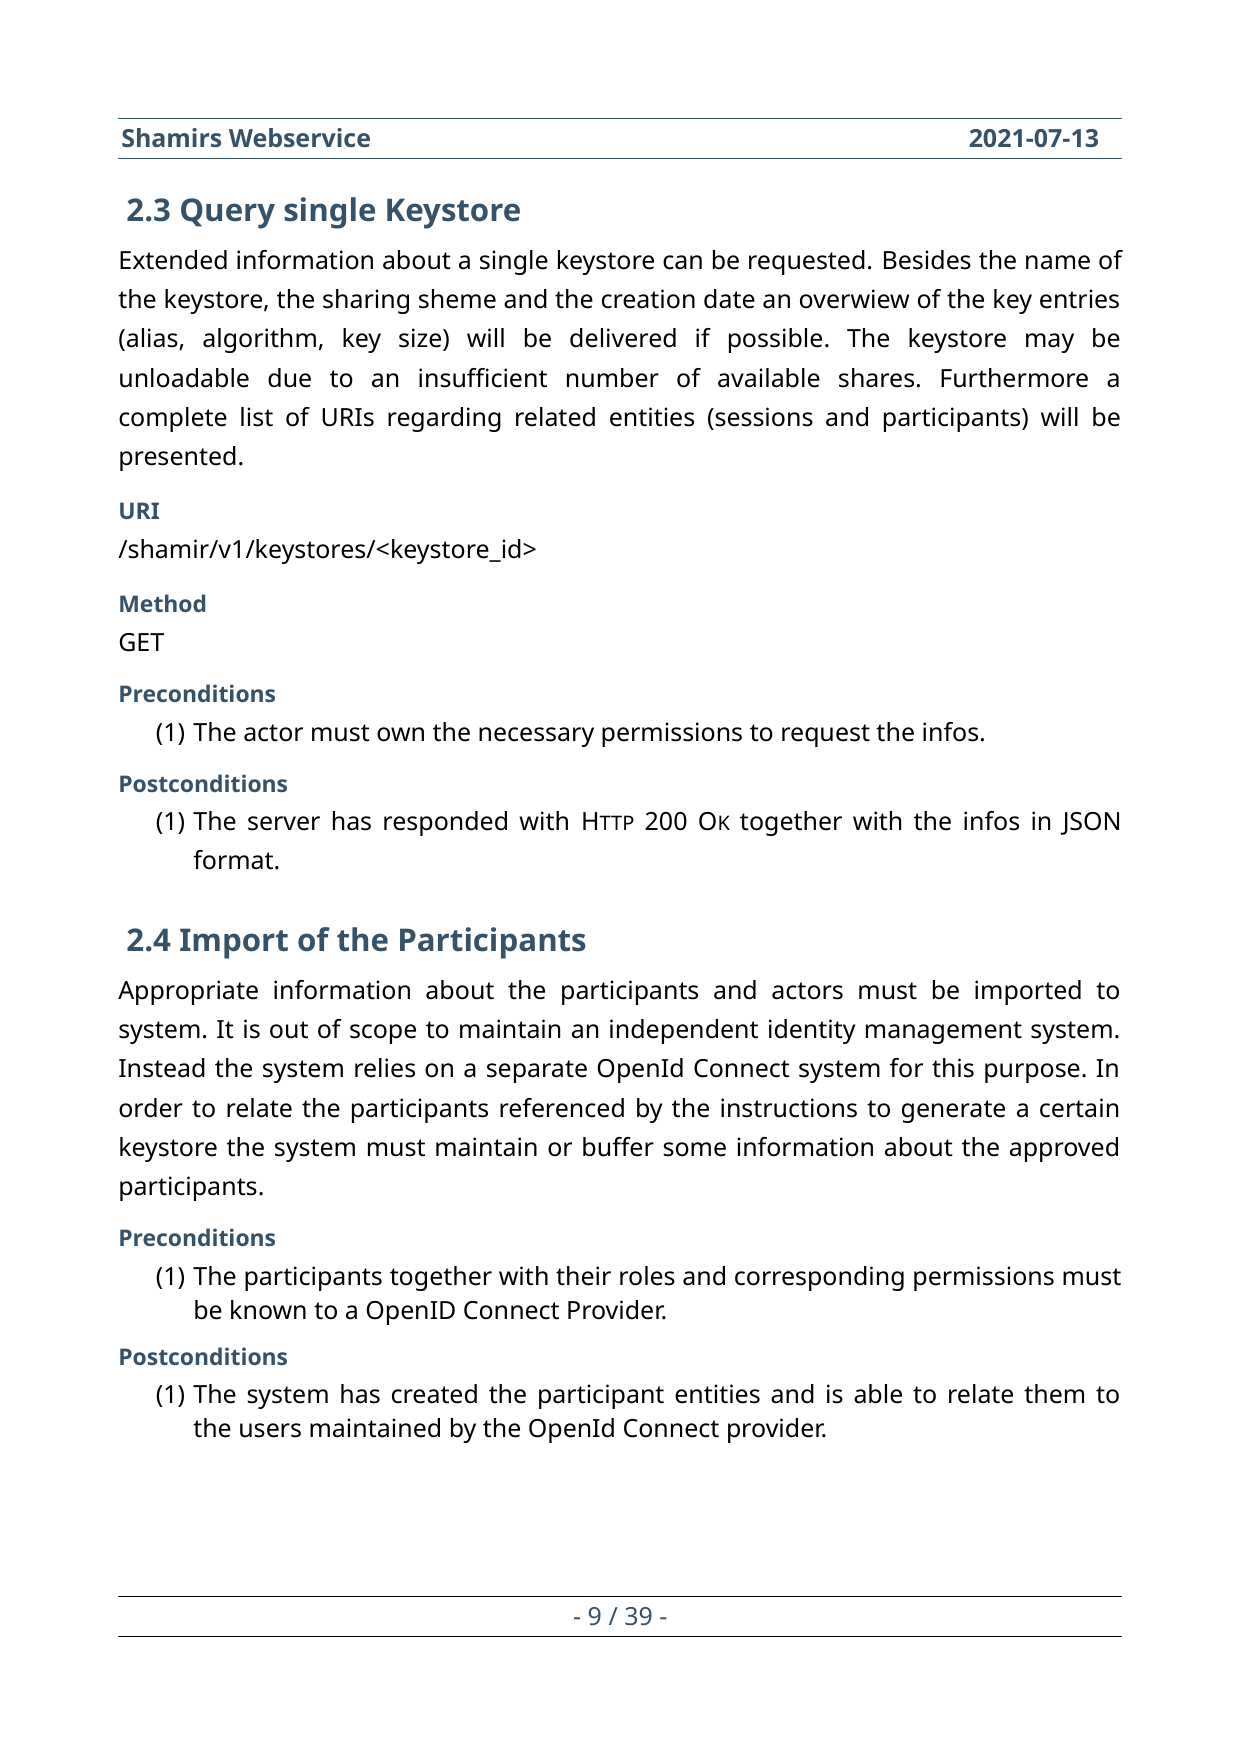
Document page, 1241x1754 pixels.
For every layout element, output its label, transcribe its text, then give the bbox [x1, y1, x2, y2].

list The participants together with their roles and corresponding permissions must be known to a OpenID Connect Provider. [156, 1258, 1122, 1326]
subtitle Query single Keystore [118, 188, 1122, 230]
list The server has responded with Http 200 Ok together with the infos in JSON format. [156, 804, 1122, 877]
text Method [118, 585, 1122, 619]
text URI [118, 492, 1122, 526]
text Preconditions [118, 678, 1122, 709]
subtitle Import of the Participants [118, 918, 1122, 960]
text Postconditions [118, 1341, 1122, 1372]
text Appropriate information about the participants and actors must be imported to system. It is out of scope to maintain an independent identity management system. Instead the system relies on a separate OpenId Connect system for this purpose. In order to relate the participants referenced by the instructions to generate a certain keystore the system must maintain or buffer some information about the approved participants. [118, 973, 1122, 1203]
list The actor must own the necessary permissions to request the infos. [156, 714, 1122, 748]
text Preconditions [118, 1222, 1122, 1253]
text Postconditions [118, 768, 1122, 799]
text Extended information about a single keystore can be requested. Besides the name of the keystore, the sharing sheme and the creation date an overwiew of the key entries (alias, algorithm, key size) will be delivered if possible. The keystore may be unloadable due to an insufficient number of available shares. Furthermore a complete list of URIs regarding related entities (sessions and participants) will be presented. [118, 243, 1122, 473]
text /shamir/v1/keystores/<keystore_id> [118, 532, 1122, 566]
text GET [118, 624, 1122, 658]
list The system has created the participant entities and is able to relate them to the users maintained by the OpenId Connect provider. [156, 1377, 1122, 1445]
